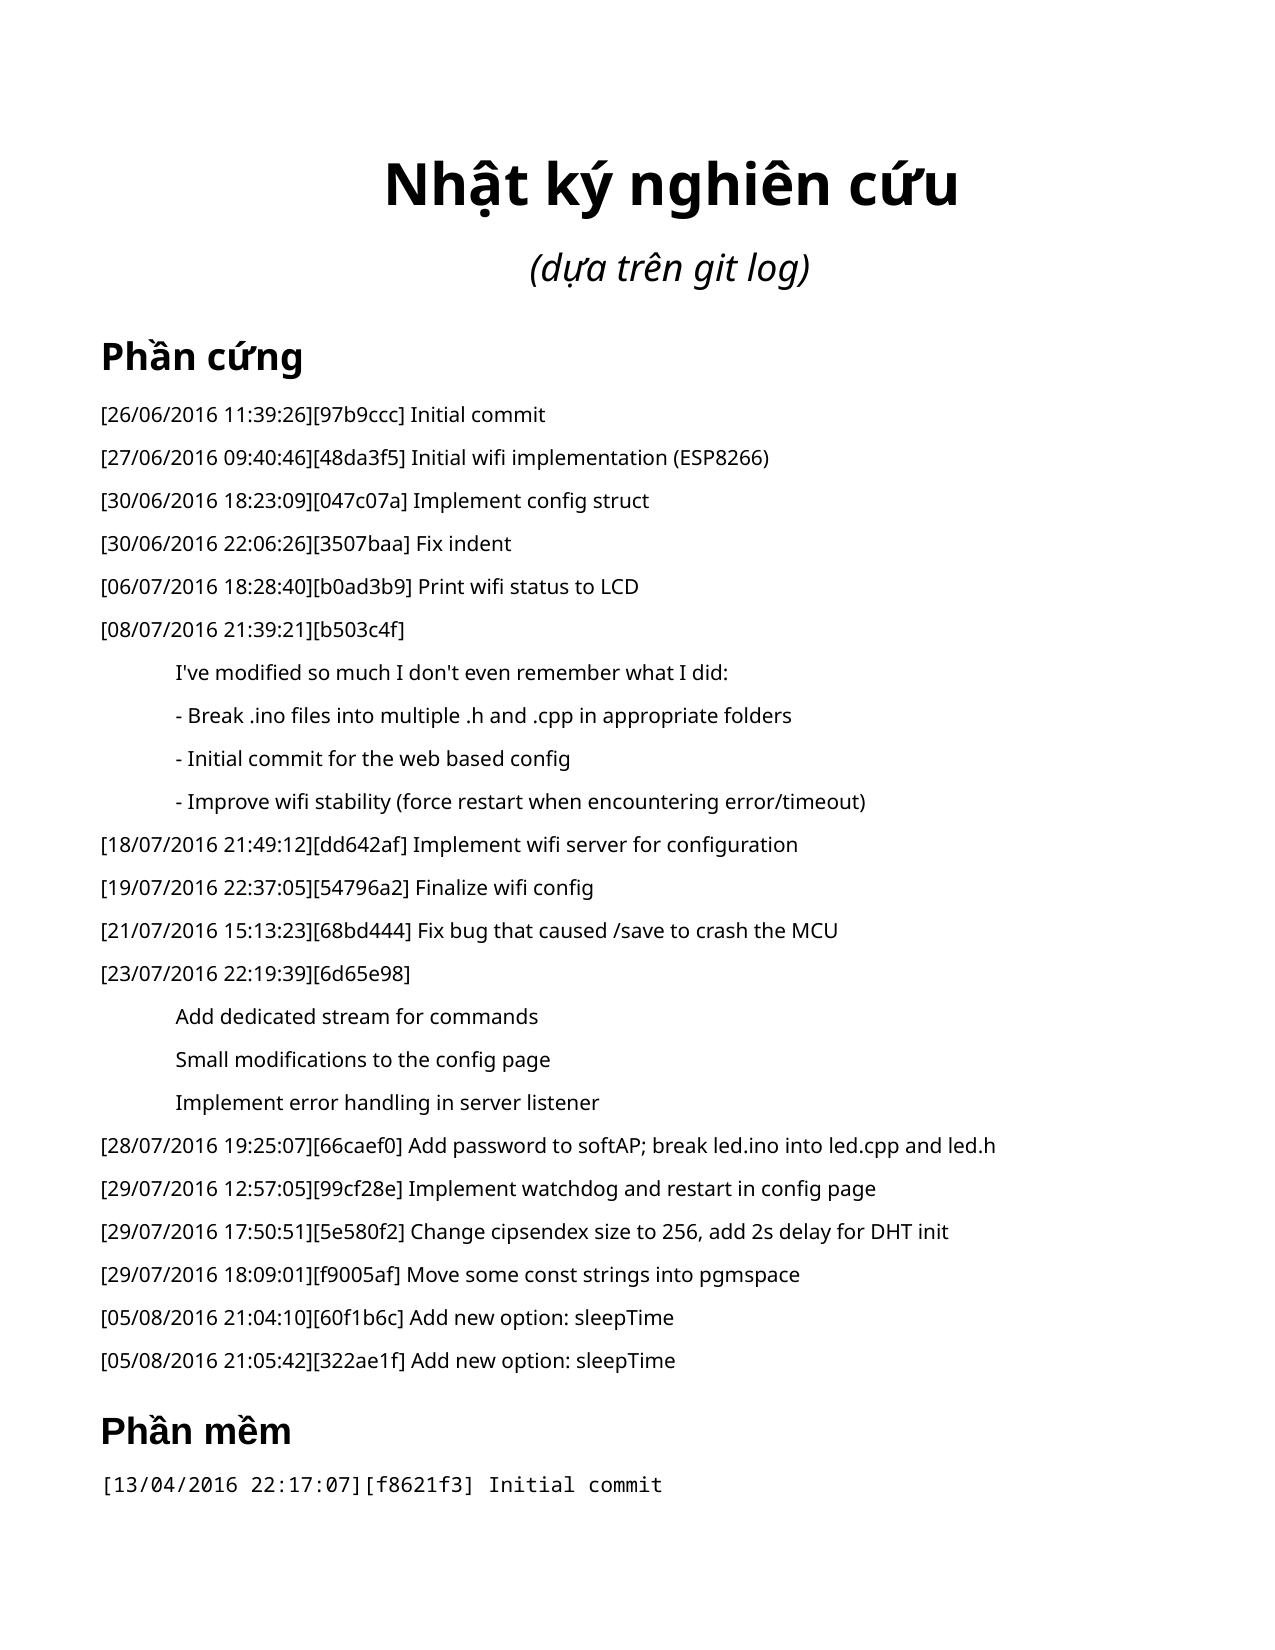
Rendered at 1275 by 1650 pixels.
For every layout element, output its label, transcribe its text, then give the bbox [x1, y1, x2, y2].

text [18/07/2016 21:49:12][dd642af] Implement wifi server for configuration [100, 830, 1243, 859]
text [06/07/2016 18:28:40][b0ad3b9] Print wifi status to LCD [100, 572, 1243, 601]
text - Improve wifi stability (force restart when encountering error/timeout) [100, 787, 1243, 816]
text [30/06/2016 22:06:26][3507baa] Fix indent [100, 529, 1243, 557]
text [21/07/2016 15:13:23][68bd444] Fix bug that caused /save to crash the MCU [100, 916, 1243, 945]
text [29/07/2016 17:50:51][5e580f2] Change cipsendex size to 256, add 2s delay for DHT init [100, 1217, 1243, 1246]
text Add dedicated stream for commands [100, 1002, 1243, 1031]
text [05/08/2016 21:04:10][60f1b6c] Add new option: sleepTime [100, 1303, 1243, 1332]
text [13/04/2016 22:17:07][f8621f3] Initial commit [100, 1471, 1243, 1499]
text [05/08/2016 21:05:42][322ae1f] Add new option: sleepTime [100, 1346, 1243, 1375]
text [19/07/2016 22:37:05][54796a2] Finalize wifi config [100, 873, 1243, 902]
text Small modifications to the config page [100, 1045, 1243, 1074]
subtitle (dựa trên git log) [100, 241, 1243, 292]
text I've modified so much I don't even remember what I did: [100, 658, 1243, 687]
text Implement error handling in server listener [100, 1088, 1243, 1117]
text - Break .ino files into multiple .h and .cpp in appropriate folders [100, 701, 1243, 729]
text [08/07/2016 21:39:21][b503c4f] [100, 615, 1243, 643]
subtitle Phần mềm [100, 1408, 1243, 1452]
subtitle Phần cứng [100, 330, 1243, 382]
text - Initial commit for the web based config [100, 744, 1243, 773]
text [29/07/2016 12:57:05][99cf28e] Implement watchdog and restart in config page [100, 1174, 1243, 1203]
text [28/07/2016 19:25:07][66caef0] Add password to softAP; break led.ino into led.cpp and led.h [100, 1131, 1243, 1160]
text [30/06/2016 18:23:09][047c07a] Implement config struct [100, 486, 1243, 514]
text [26/06/2016 11:39:26][97b9ccc] Initial commit [100, 400, 1243, 428]
text [23/07/2016 22:19:39][6d65e98] [100, 959, 1243, 988]
text [27/06/2016 09:40:46][48da3f5] Initial wifi implementation (ESP8266) [100, 443, 1243, 471]
text [29/07/2016 18:09:01][f9005af] Move some const strings into pgmspace [100, 1260, 1243, 1289]
title Nhật ký nghiên cứu [100, 143, 1243, 223]
